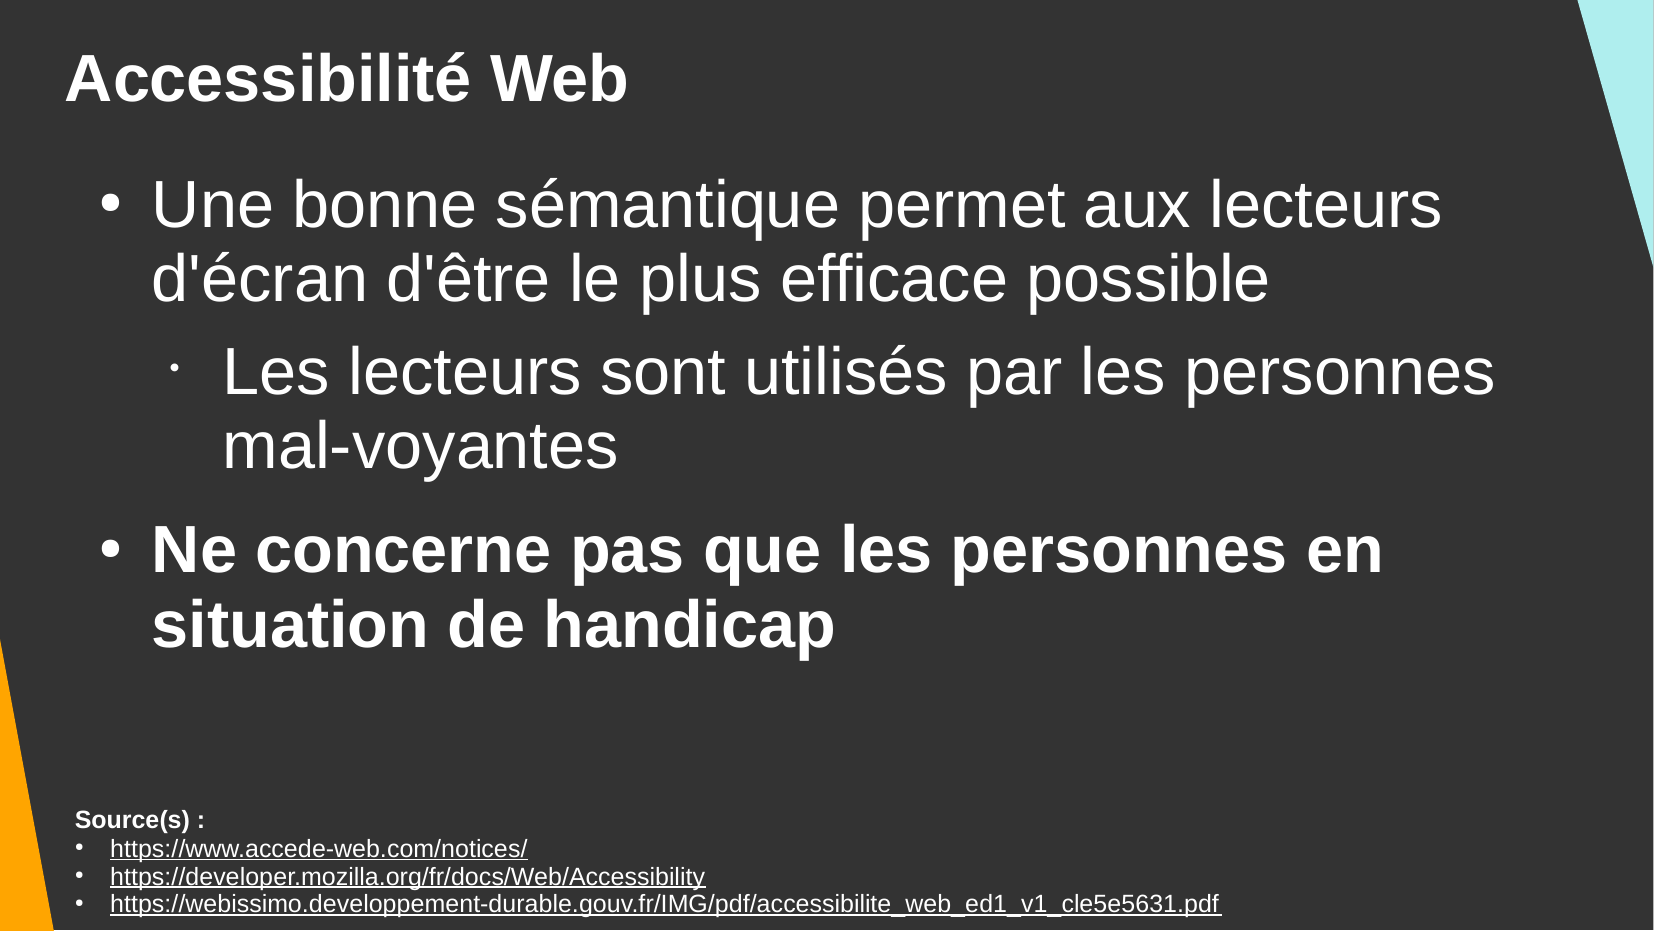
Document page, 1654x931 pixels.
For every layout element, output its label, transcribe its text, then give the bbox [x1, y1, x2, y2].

text_box Source(s) : https://www.accede-web.com/notices/ https://developer.mozilla.org/fr/docs/Web/Accessibility https://webissimo.developpement-durable.gouv.fr/IMG/pdf/accessibilite_web_ed1_v1_cle5e5631.pdf [60, 798, 1546, 926]
list Une bonne sémantique permet aux lecteurs d'écran d'être le plus efficace possible Les lecteurs sont utilisés par les personnes mal-voyantes Ne concerne pas que les personnes en situation de handicap [80, 166, 1635, 792]
text_box [1577, 0, 1654, 270]
title Accessibilité Web [64, 40, 1553, 118]
text_box [0, 639, 54, 931]
